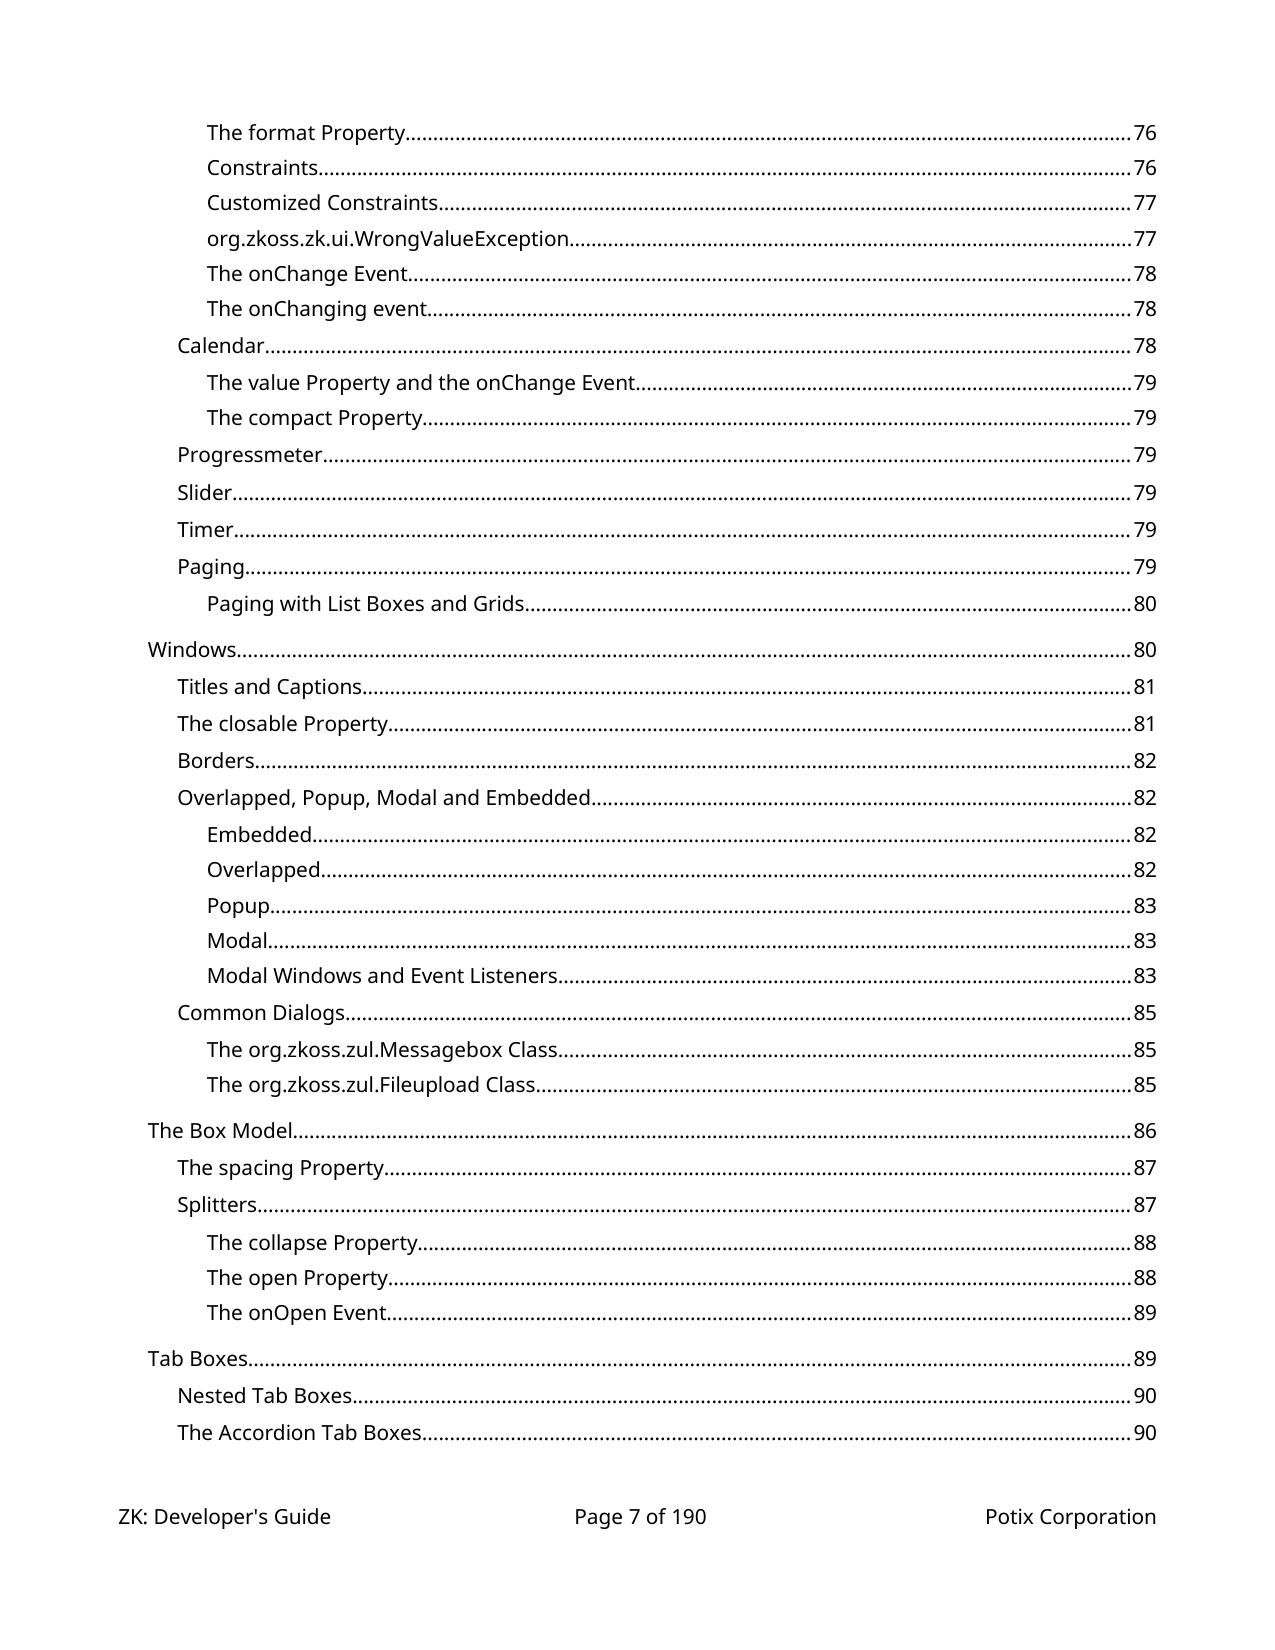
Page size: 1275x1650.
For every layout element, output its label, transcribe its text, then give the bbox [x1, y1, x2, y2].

text Modal Windows and Event Listeners 83 [207, 961, 1157, 989]
text The collapse Property 88 [207, 1228, 1157, 1256]
text Popup 83 [207, 891, 1157, 919]
text Constraints 76 [207, 153, 1157, 182]
text Modal 83 [207, 926, 1157, 954]
text Calendar 78 [177, 331, 1157, 359]
text Overlapped 82 [207, 856, 1157, 884]
text Splitters 87 [177, 1191, 1157, 1219]
text The closable Property 81 [177, 709, 1157, 737]
text Common Dialogs 85 [177, 998, 1157, 1026]
text The onOpen Event 89 [207, 1298, 1157, 1326]
text Embedded 82 [207, 820, 1157, 848]
text org.zkoss.zk.ui.WrongValueException 77 [207, 224, 1157, 252]
text Paging 79 [177, 552, 1157, 580]
text The open Property 88 [207, 1263, 1157, 1291]
text The Box Model 86 [148, 1116, 1157, 1145]
text Borders 82 [177, 746, 1157, 774]
text Slider 79 [177, 478, 1157, 506]
text Tab Boxes 89 [148, 1344, 1157, 1372]
text The format Property 76 [207, 118, 1157, 146]
text The org.zkoss.zul.Fileupload Class 85 [207, 1071, 1157, 1099]
text Timer 79 [177, 515, 1157, 543]
text The Accordion Tab Boxes 90 [177, 1418, 1157, 1446]
text The spacing Property 87 [177, 1153, 1157, 1182]
text The compact Property 79 [207, 403, 1157, 432]
text Windows 80 [148, 635, 1157, 663]
text The value Property and the onChange Event 79 [207, 368, 1157, 397]
text The onChange Event 78 [207, 259, 1157, 287]
text Nested Tab Boxes 90 [177, 1381, 1157, 1409]
text Paging with List Boxes and Grids 80 [207, 589, 1157, 617]
text The org.zkoss.zul.Messagebox Class 85 [207, 1035, 1157, 1063]
text The onChanging event 78 [207, 294, 1157, 322]
text Overlapped, Popup, Modal and Embedded 82 [177, 783, 1157, 811]
text Titles and Captions 81 [177, 672, 1157, 700]
text Progressmeter 79 [177, 441, 1157, 469]
text Customized Constraints 77 [207, 188, 1157, 217]
